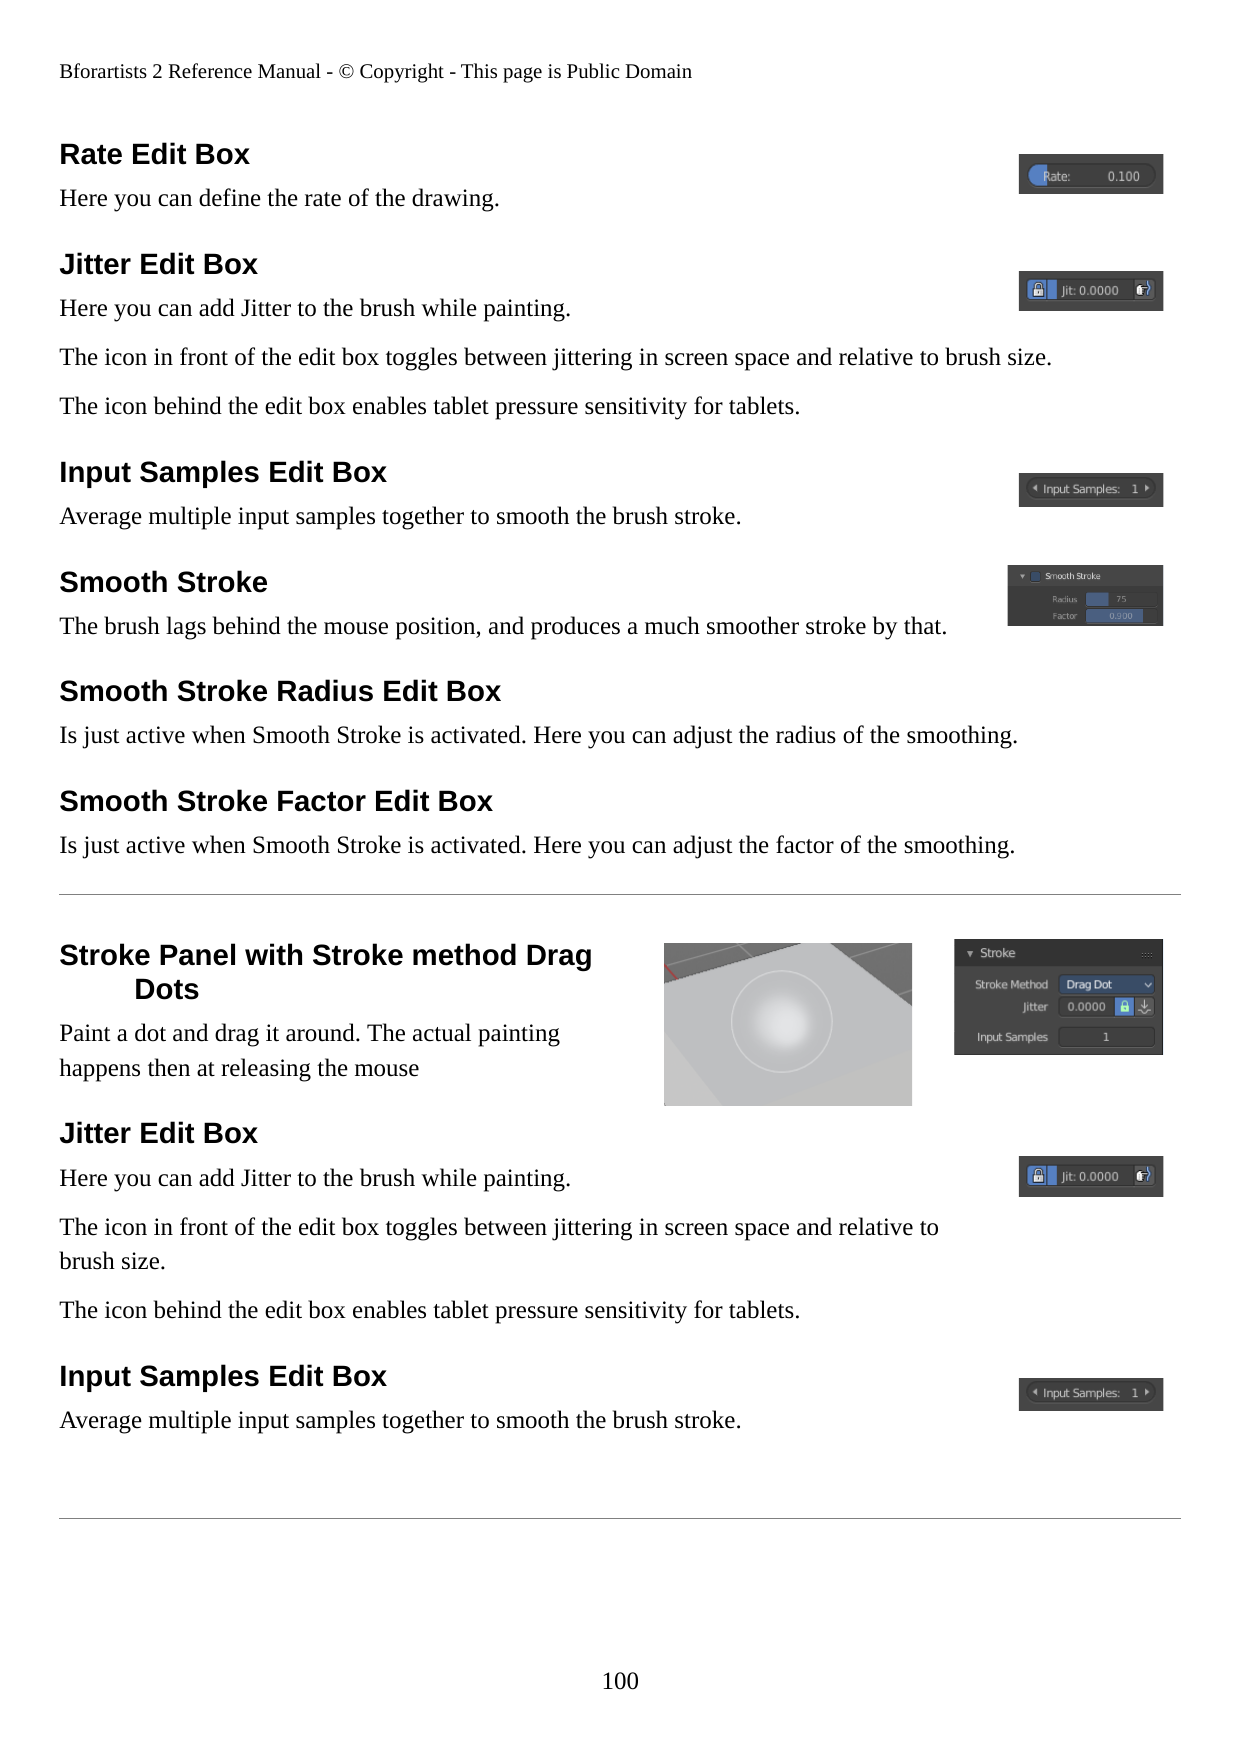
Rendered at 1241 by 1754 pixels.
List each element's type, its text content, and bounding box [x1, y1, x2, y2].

picture [1018, 1378, 1164, 1411]
picture [1018, 154, 1164, 194]
text Is just active when Smooth Stroke is activated. Here you can adjust the factor of the smoothing. [59, 831, 1181, 859]
subtitle Jitter Edit Box [59, 1116, 1181, 1150]
subtitle Stroke Panel with Stroke method Drag Dots [59, 938, 1181, 1006]
subtitle Smooth Stroke Radius Edit Box [59, 674, 1181, 708]
subtitle Smooth Stroke [59, 564, 1181, 598]
picture [1018, 1156, 1164, 1197]
subtitle Input Samples Edit Box [59, 1359, 1181, 1393]
text The icon in front of the edit box toggles between jittering in screen space and relative to brush size. [59, 1212, 1181, 1275]
text The icon in front of the edit box toggles between jittering in screen space and relative to brush size. [59, 342, 1181, 371]
text Here you can define the rate of the drawing. [59, 183, 1181, 212]
subtitle Jitter Edit Box [59, 247, 1181, 280]
subtitle Rate Edit Box [59, 137, 1181, 170]
text Here you can add Jitter to the brush while painting. [59, 1163, 1018, 1191]
subtitle Input Samples Edit Box [59, 454, 1181, 488]
text [913, 1018, 1181, 1082]
picture [1007, 565, 1164, 626]
text Average multiple input samples together to smooth the brush stroke. [59, 501, 1181, 529]
picture [954, 939, 1164, 1055]
text Here you can add Jitter to the brush while painting. [59, 293, 1181, 322]
picture [664, 943, 913, 1106]
text The icon behind the edit box enables tablet pressure sensitivity for tablets. [59, 1295, 1181, 1324]
text The brush lags behind the mouse position, and produces a much smoother stroke by that. [59, 611, 1181, 639]
text Is just active when Smooth Stroke is activated. Here you can adjust the radius of the smoothing. [59, 721, 1181, 749]
text Average multiple input samples together to smooth the brush stroke. [59, 1405, 1181, 1434]
text Paint a dot and drag it around. The actual painting happens then at releasing the mouse [59, 1018, 664, 1082]
subtitle Smooth Stroke Factor Edit Box [59, 784, 1181, 818]
text The icon behind the edit box enables tablet pressure sensitivity for tablets. [59, 391, 1181, 420]
picture [1018, 271, 1164, 311]
picture [1018, 473, 1164, 507]
